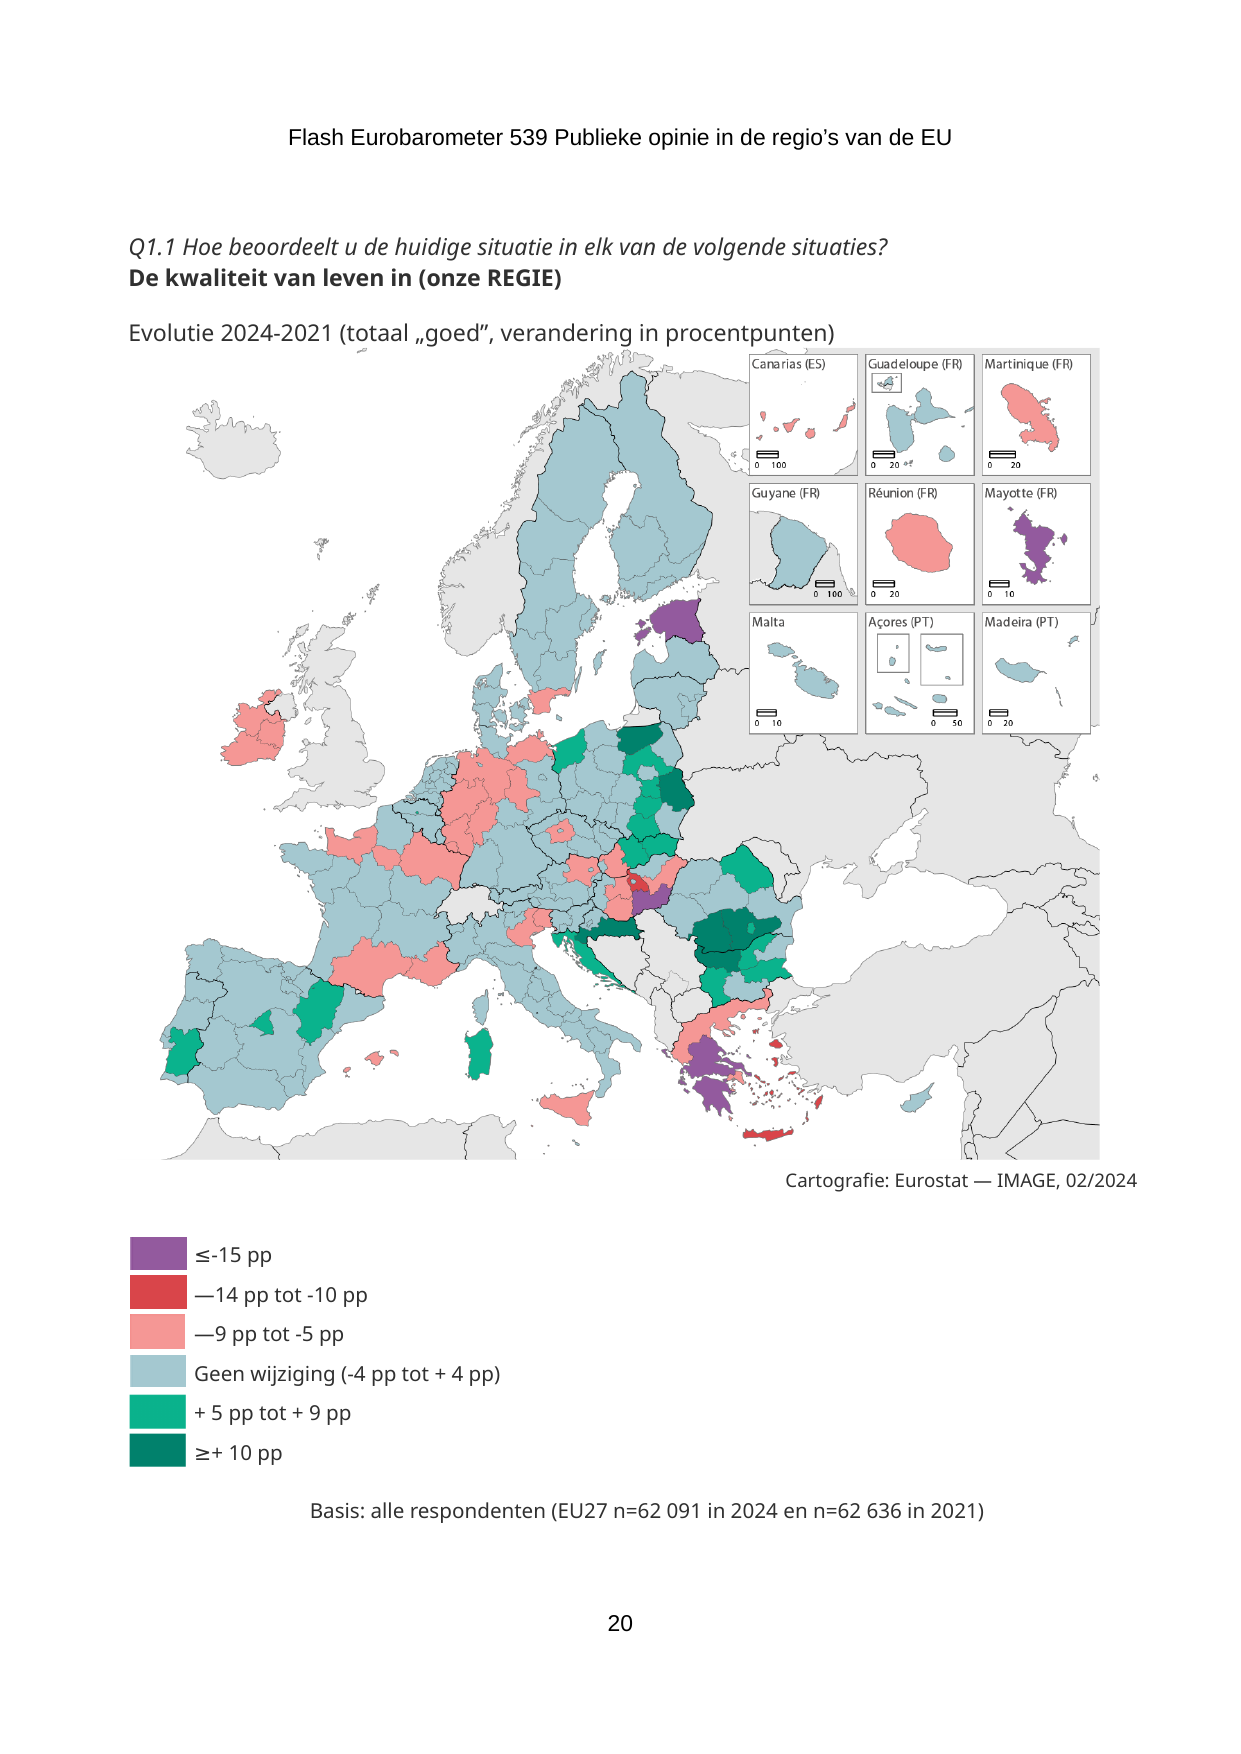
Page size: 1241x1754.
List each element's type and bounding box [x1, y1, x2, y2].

picture [130, 1237, 187, 1270]
picture [130, 1355, 186, 1387]
picture [130, 1314, 185, 1349]
picture [130, 1275, 187, 1309]
picture [130, 1434, 185, 1466]
picture [130, 1395, 185, 1428]
picture [117, 347, 1103, 1161]
